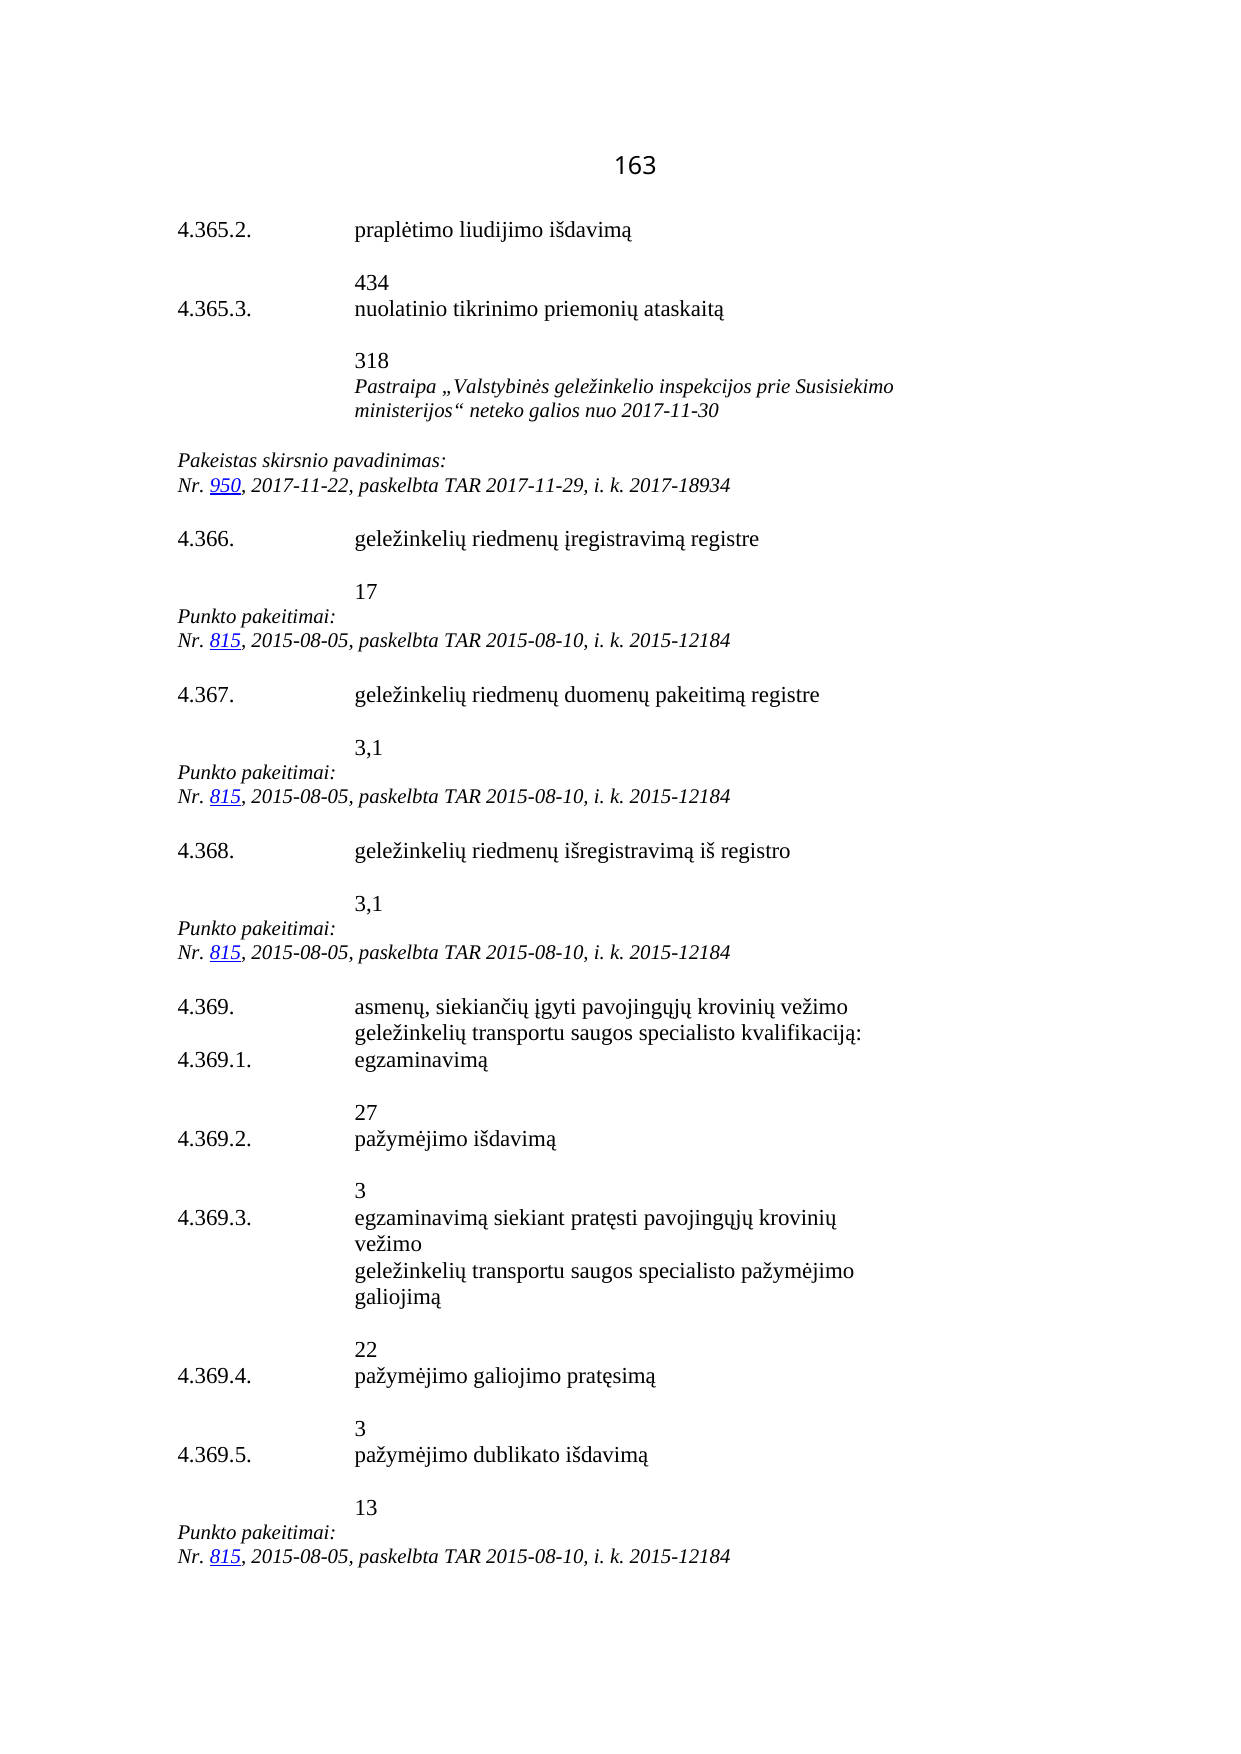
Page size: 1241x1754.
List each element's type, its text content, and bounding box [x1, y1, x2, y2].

text Nr. 815, 2015-08-05, paskelbta TAR 2015-08-10, i. k. 2015-12184 [177, 628, 1093, 652]
text Punkto pakeitimai: [177, 604, 1093, 628]
text 4.366. geležinkelių riedmenų įregistravimą registre 17 [177, 525, 945, 604]
text Punkto pakeitimai: [177, 1520, 1093, 1544]
text geležinkelių transportu saugos specialisto pažymėjimo [354, 1257, 892, 1283]
text Pastraipa „Valstybinės geležinkelio inspekcijos prie Susisiekimo ministerijos“ neteko galios nuo 2017-11-30 [354, 374, 945, 448]
text 4.369.5. pažymėjimo dublikato išdavimą 13 [177, 1441, 892, 1520]
text Punkto pakeitimai: [177, 760, 1093, 784]
text Nr. 815, 2015-08-05, paskelbta TAR 2015-08-10, i. k. 2015-12184 [177, 940, 1093, 964]
text 4.369.4. pažymėjimo galiojimo pratęsimą 3 [177, 1362, 892, 1441]
text geležinkelių transportu saugos specialisto kvalifikaciją: [354, 1019, 892, 1046]
text Nr. 815, 2015-08-05, paskelbta TAR 2015-08-10, i. k. 2015-12184 [177, 1544, 1093, 1568]
text 4.365.2. praplėtimo liudijimo išdavimą 434 [177, 216, 945, 295]
text Pakeistas skirsnio pavadinimas: [177, 448, 1093, 472]
text 4.369.3. egzaminavimą siekiant pratęsti pavojingųjų krovinių vežimo [177, 1204, 892, 1257]
text 4.368. geležinkelių riedmenų išregistravimą iš registro 3,1 [177, 837, 945, 916]
text Punkto pakeitimai: [177, 916, 1093, 940]
text Nr. 950, 2017-11-22, paskelbta TAR 2017-11-29, i. k. 2017-18934 [177, 472, 1093, 497]
text 4.369.1. egzaminavimą 27 [177, 1046, 892, 1125]
text 4.367. geležinkelių riedmenų duomenų pakeitimą registre 3,1 [177, 681, 945, 760]
text 4.365.3. nuolatinio tikrinimo priemonių ataskaitą 318 [177, 295, 945, 374]
text 4.369. asmenų, siekiančių įgyti pavojingųjų krovinių vežimo [177, 993, 892, 1019]
text Nr. 815, 2015-08-05, paskelbta TAR 2015-08-10, i. k. 2015-12184 [177, 784, 1093, 808]
text 4.369.2. pažymėjimo išdavimą 3 [177, 1125, 892, 1204]
text galiojimą 22 [354, 1283, 892, 1362]
